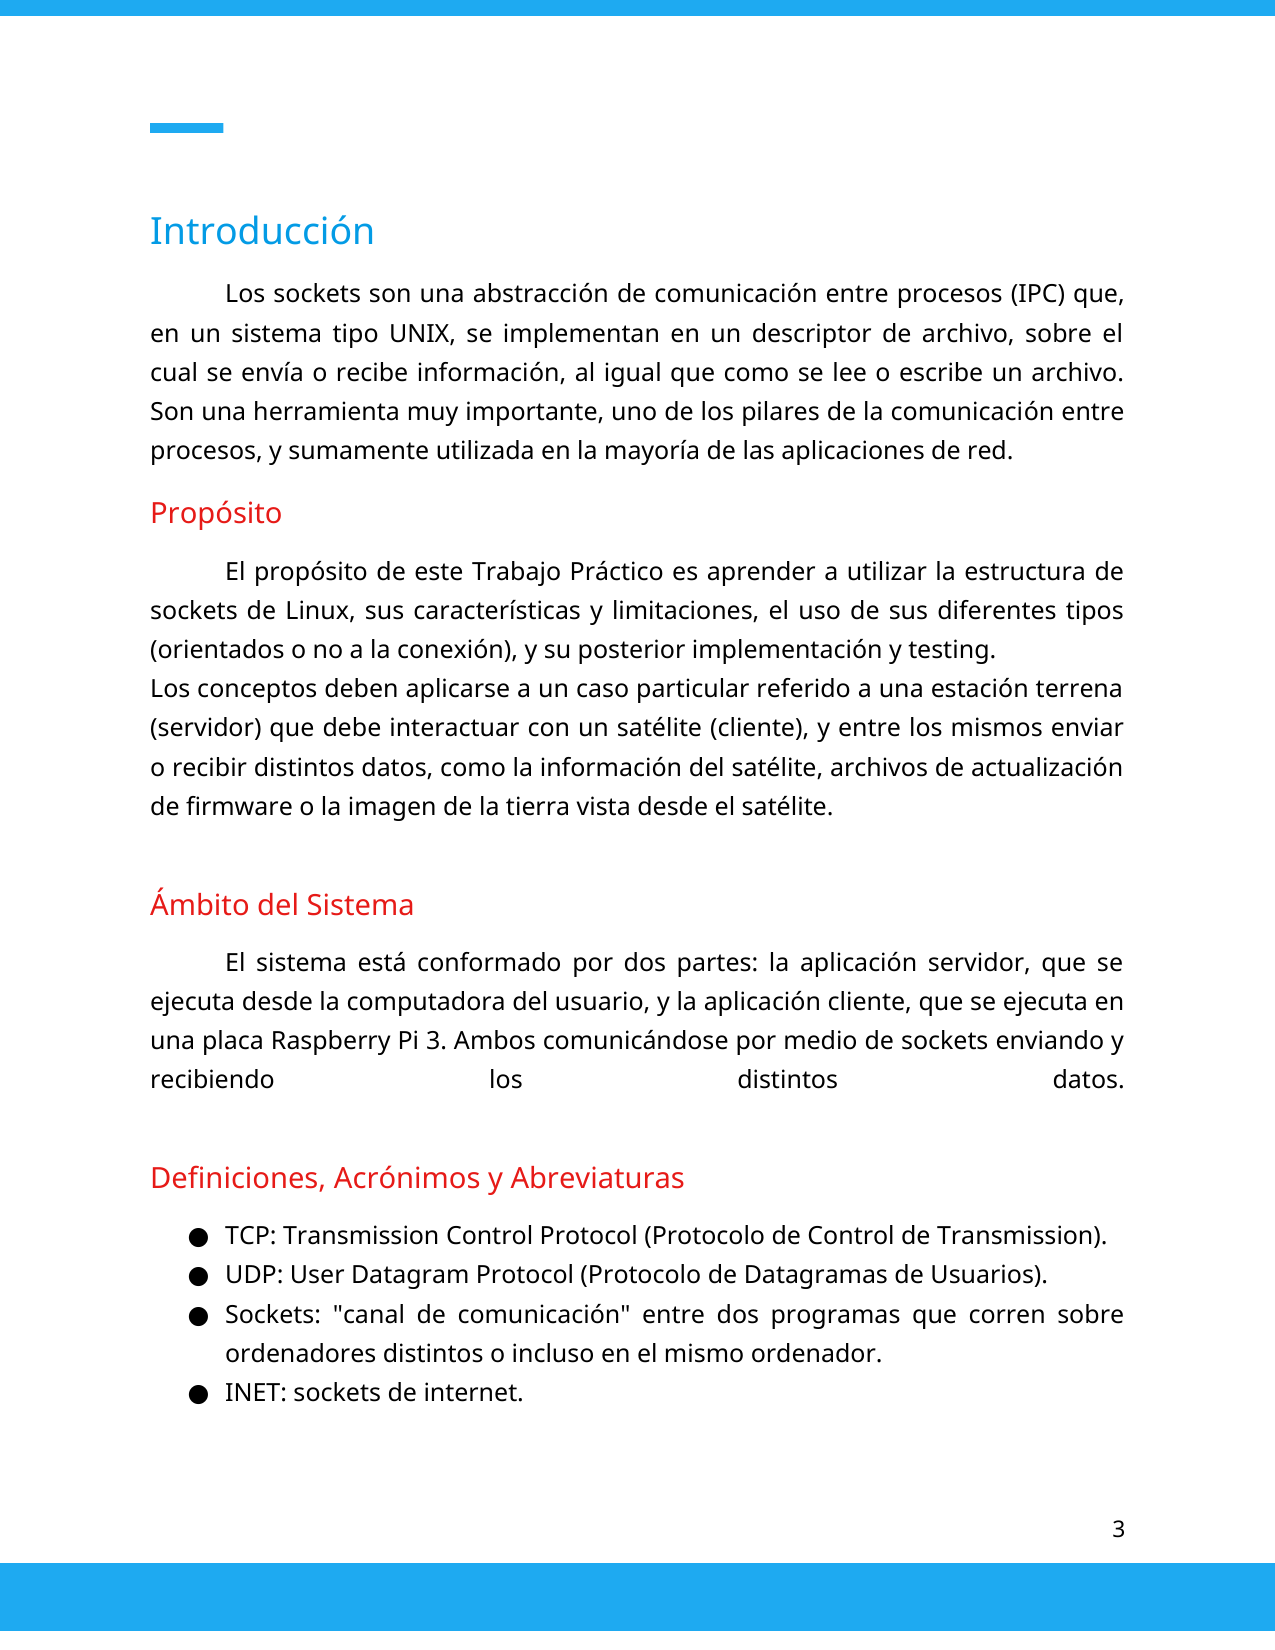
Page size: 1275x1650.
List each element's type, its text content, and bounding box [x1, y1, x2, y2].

list Sockets: "canal de comunicación" entre dos programas que corren sobre ordenadores distintos o incluso en el mismo ordenador. [187, 1296, 1125, 1369]
list TCP: Transmission Control Protocol (Protocolo de Control de Transmission). [187, 1218, 1125, 1252]
text El sistema está conformado por dos partes: la aplicación servidor, que se ejecuta desde la computadora del usuario, y la aplicación cliente, que se ejecuta en una placa Raspberry Pi 3. Ambos comunicándose por medio de sockets enviando y recibiendo los distintos datos. [150, 944, 1125, 1132]
subtitle Propósito [150, 493, 1125, 532]
picture [0, 0, 1275, 16]
list UDP: User Datagram Protocol (Protocolo de Datagramas de Usuarios). [187, 1257, 1125, 1291]
subtitle Introducción [150, 204, 1125, 255]
picture [150, 123, 224, 133]
list INET: sockets de internet. [187, 1374, 1125, 1409]
subtitle Ámbito del Sistema [150, 884, 1125, 923]
text El propósito de este Trabajo Práctico es aprender a utilizar la estructura de sockets de Linux, sus características y limitaciones, el uso de sus diferentes tipos (orientados o no a la conexión), y su posterior implementación y testing. Los conceptos deben aplicarse a un caso particular referido a una estación terrena (servidor) que debe interactuar con un satélite (cliente), y entre los mismos enviar o recibir distintos datos, como la información del satélite, archivos de actualización de firmware o la imagen de la tierra vista desde el satélite. [150, 553, 1125, 858]
subtitle Definiciones, Acrónimos y Abreviaturas [150, 1157, 1125, 1197]
text Los sockets son una abstracción de comunicación entre procesos (IPC) que, en un sistema tipo UNIX, se implementan en un descriptor de archivo, sobre el cual se envı́a o recibe información, al igual que como se lee o escribe un archivo. Son una herramienta muy importante, uno de los pilares de la comunicación entre procesos, y sumamente utilizada en la mayorı́a de las aplicaciones de red. [150, 276, 1125, 467]
picture [0, 1563, 1275, 1631]
